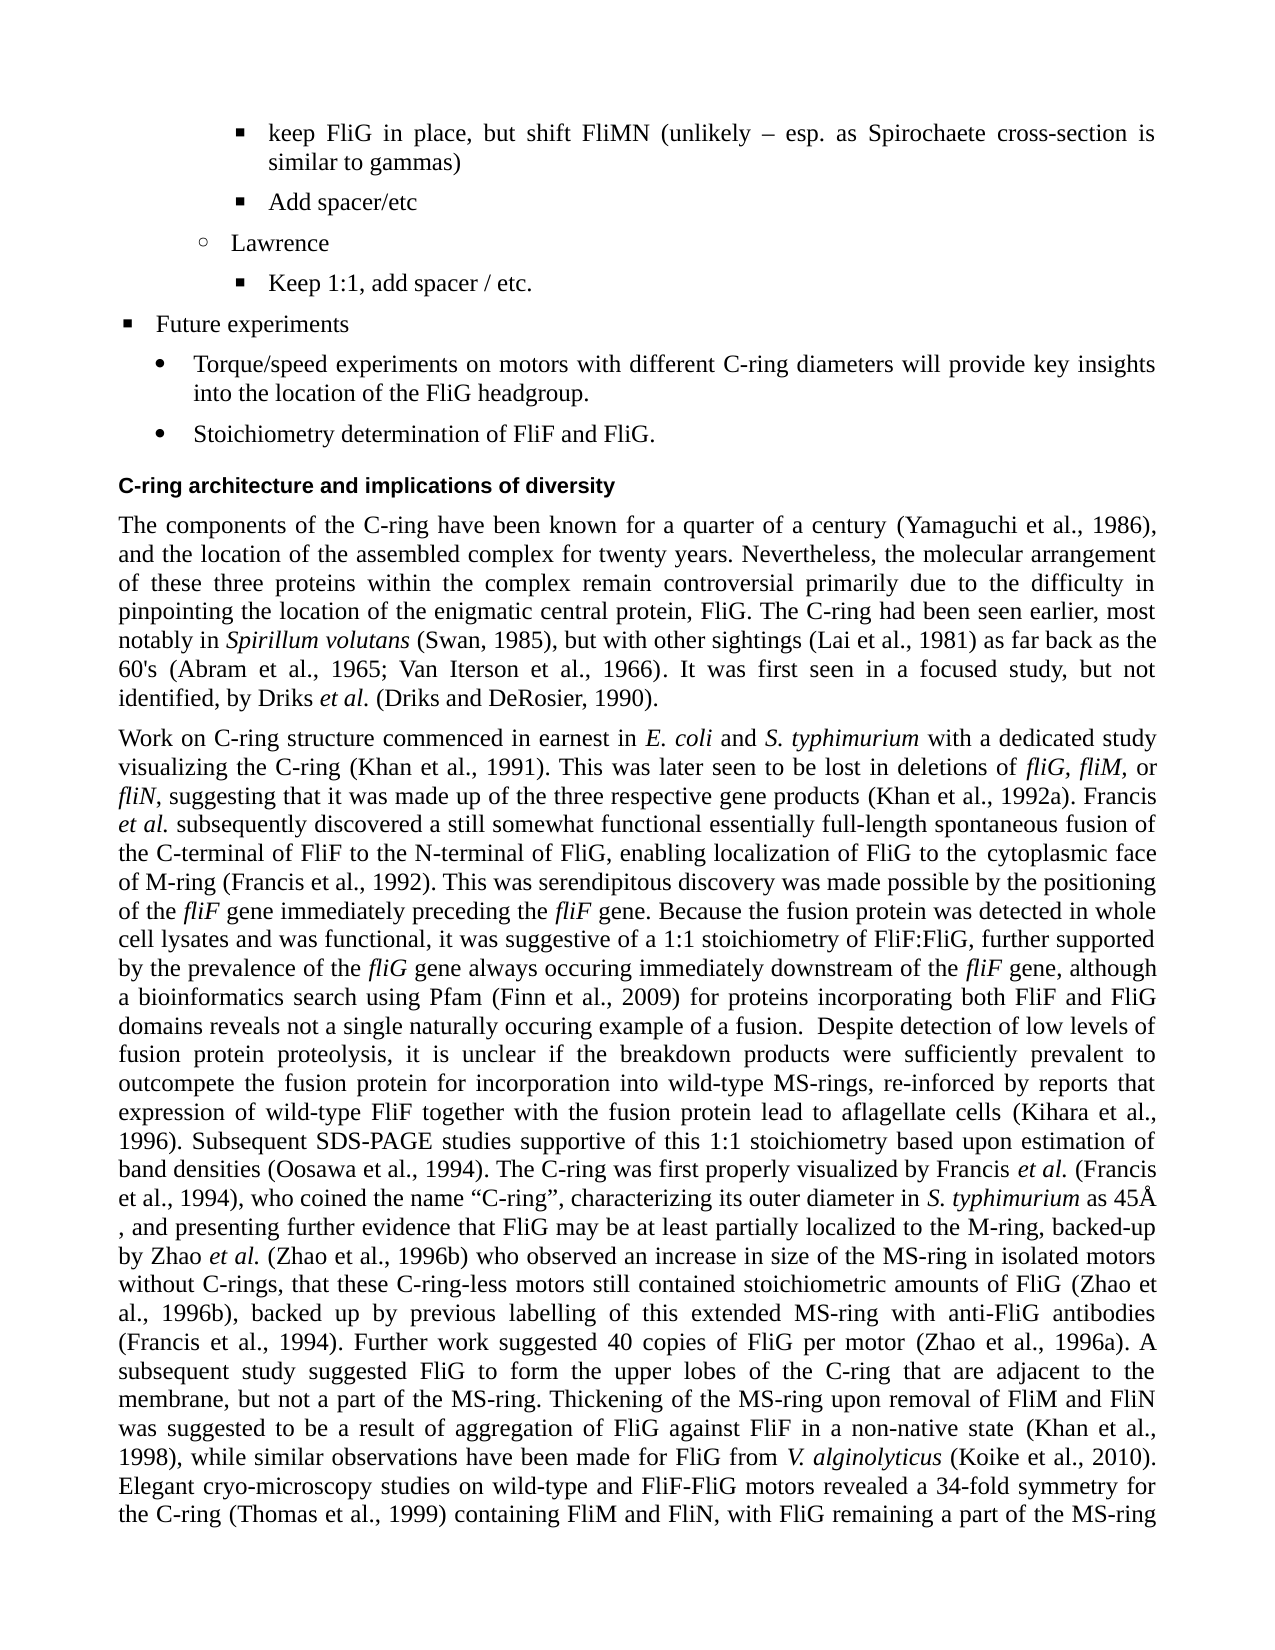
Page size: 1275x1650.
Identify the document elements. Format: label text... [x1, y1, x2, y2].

list Lawrence [193, 228, 1157, 257]
text Work on C-ring structure commenced in earnest in E. coli and S. typhimurium with a dedicated study visualizing the C-ring (Khan et al., 1991). This was later seen to be lost in deletions of fliG, fliM, or fliN, suggesting that it was made up of the three respective gene products (Khan et al., 1992a). Francis et al. subsequently discovered a still somewhat functional essentially full-length spontaneous fusion of the C-terminal of FliF to the N-terminal of FliG, enabling localization of FliG to the cytoplasmic face of M-ring (Francis et al., 1992). This was serendipitous discovery was made possible by the positioning of the fliF gene immediately preceding the fliF gene. Because the fusion protein was detected in whole cell lysates and was functional, it was suggestive of a 1:1 stoichiometry of FliF:FliG, further supported by the prevalence of the fliG gene always occuring immediately downstream of the fliF gene, although a bioinformatics search using Pfam (Finn et al., 2009) for proteins incorporating both FliF and FliG domains reveals not a single naturally occuring example of a fusion. Despite detection of low levels of fusion protein proteolysis, it is unclear if the breakdown products were sufficiently prevalent to outcompete the fusion protein for incorporation into wild-type MS-rings, re-inforced by reports that expression of wild-type FliF together with the fusion protein lead to aflagellate cells (Kihara et al., 1996). Subsequent SDS-PAGE studies supportive of this 1:1 stoichiometry based upon estimation of band densities (Oosawa et al., 1994). The C-ring was first properly visualized by Francis et al. (Francis et al., 1994), who coined the name “C-ring”, characterizing its outer diameter in S. typhimurium as 45Å , and presenting further evidence that FliG may be at least partially localized to the M-ring, backed-up by Zhao et al. (Zhao et al., 1996b) who observed an increase in size of the MS-ring in isolated motors without C-rings, that these C-ring-less motors still contained stoichiometric amounts of FliG (Zhao et al., 1996b), backed up by previous labelling of this extended MS-ring with anti-FliG antibodies (Francis et al., 1994). Further work suggested 40 copies of FliG per motor (Zhao et al., 1996a). A subsequent study suggested FliG to form the upper lobes of the C-ring that are adjacent to the membrane, but not a part of the MS-ring. Thickening of the MS-ring upon removal of FliM and FliN was suggested to be a result of aggregation of FliG against FliF in a non-native state (Khan et al., 1998), while similar observations have been made for FliG from V. alginolyticus (Koike et al., 2010). Elegant cryo-microscopy studies on wild-type and FliF-FliG motors revealed a 34-fold symmetry for the C-ring (Thomas et al., 1999) containing FliM and FliN, with FliG remaining a part of the MS-ring [118, 723, 1157, 1528]
subtitle C-ring architecture and implications of diversity [118, 472, 1157, 498]
list Future experiments [118, 309, 1157, 338]
list Torque/speed experiments on motors with different C-ring diameters will provide key insights into the location of the FliG headgroup. [156, 349, 1157, 407]
list Add spacer/etc [231, 187, 1157, 216]
list Keep 1:1, add spacer / etc. [231, 268, 1157, 297]
list keep FliG in place, but shift FliMN (unlikely – esp. as Spirochaete cross-section is similar to gammas) [231, 118, 1157, 176]
text The components of the C-ring have been known for a quarter of a century (Yamaguchi et al., 1986), and the location of the assembled complex for twenty years. Nevertheless, the molecular arrangement of these three proteins within the complex remain controversial primarily due to the difficulty in pinpointing the location of the enigmatic central protein, FliG. The C-ring had been seen earlier, most notably in Spirillum volutans (Swan, 1985), but with other sightings (Lai et al., 1981) as far back as the 60's (Abram et al., 1965; Van Iterson et al., 1966). It was first seen in a focused study, but not identified, by Driks et al. (Driks and DeRosier, 1990). [118, 510, 1157, 711]
list Stoichiometry determination of FliF and FliG. [156, 419, 1157, 447]
